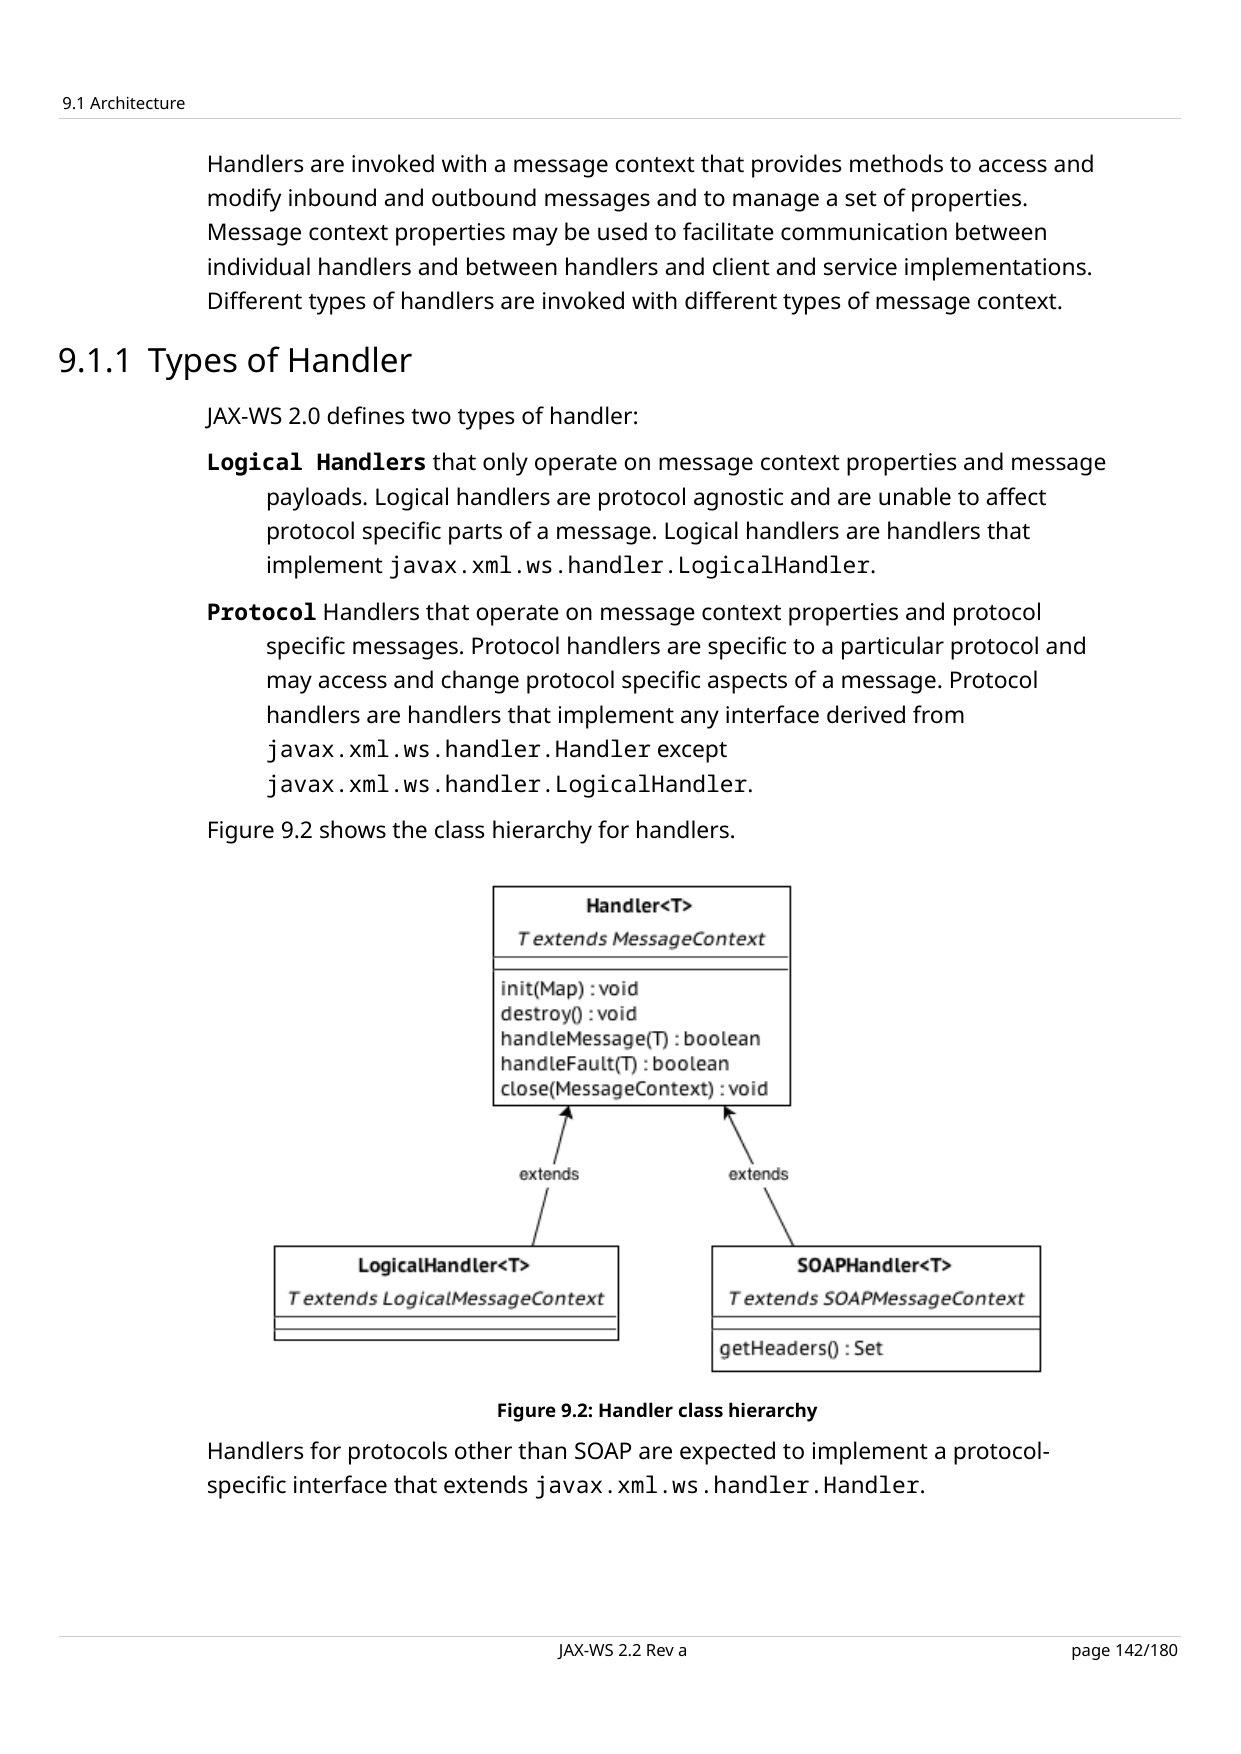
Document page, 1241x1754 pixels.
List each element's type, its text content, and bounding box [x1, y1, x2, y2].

text Figure 9.2 shows the class hierarchy for handlers. [207, 814, 1122, 845]
text JAX-WS 2.0 defines two types of handler: [207, 400, 1122, 431]
text Logical Handlers that only operate on message context properties and message payloads. Logical handlers are protocol agnostic and are unable to affect protocol specific parts of a message. Logical handlers are handlers that implement javax.xml.ws.handler.LogicalHandler. [207, 446, 1122, 581]
text Handlers are invoked with a message context that provides methods to access and modify inbound and outbound messages and to manage a set of properties. Message context properties may be used to facilitate communication between individual handlers and between handlers and client and service implementations. Different types of handlers are invoked with different types of message context. [207, 147, 1122, 316]
text Figure 9.2: Handler class hierarchy [192, 1398, 1122, 1423]
picture [271, 883, 1043, 1374]
text Handlers for protocols other than SOAP are expected to implement a protocol-specific interface that extends javax.xml.ws.handler.Handler. [207, 1435, 1122, 1501]
text Protocol Handlers that operate on message context properties and protocol specific messages. Protocol handlers are specific to a particular protocol and may access and change protocol specific aspects of a message. Protocol handlers are handlers that implement any interface derived from javax.xml.ws.handler.Handler except javax.xml.ws.handler.LogicalHandler. [207, 596, 1122, 799]
subtitle Types of Handler [133, 337, 1181, 382]
